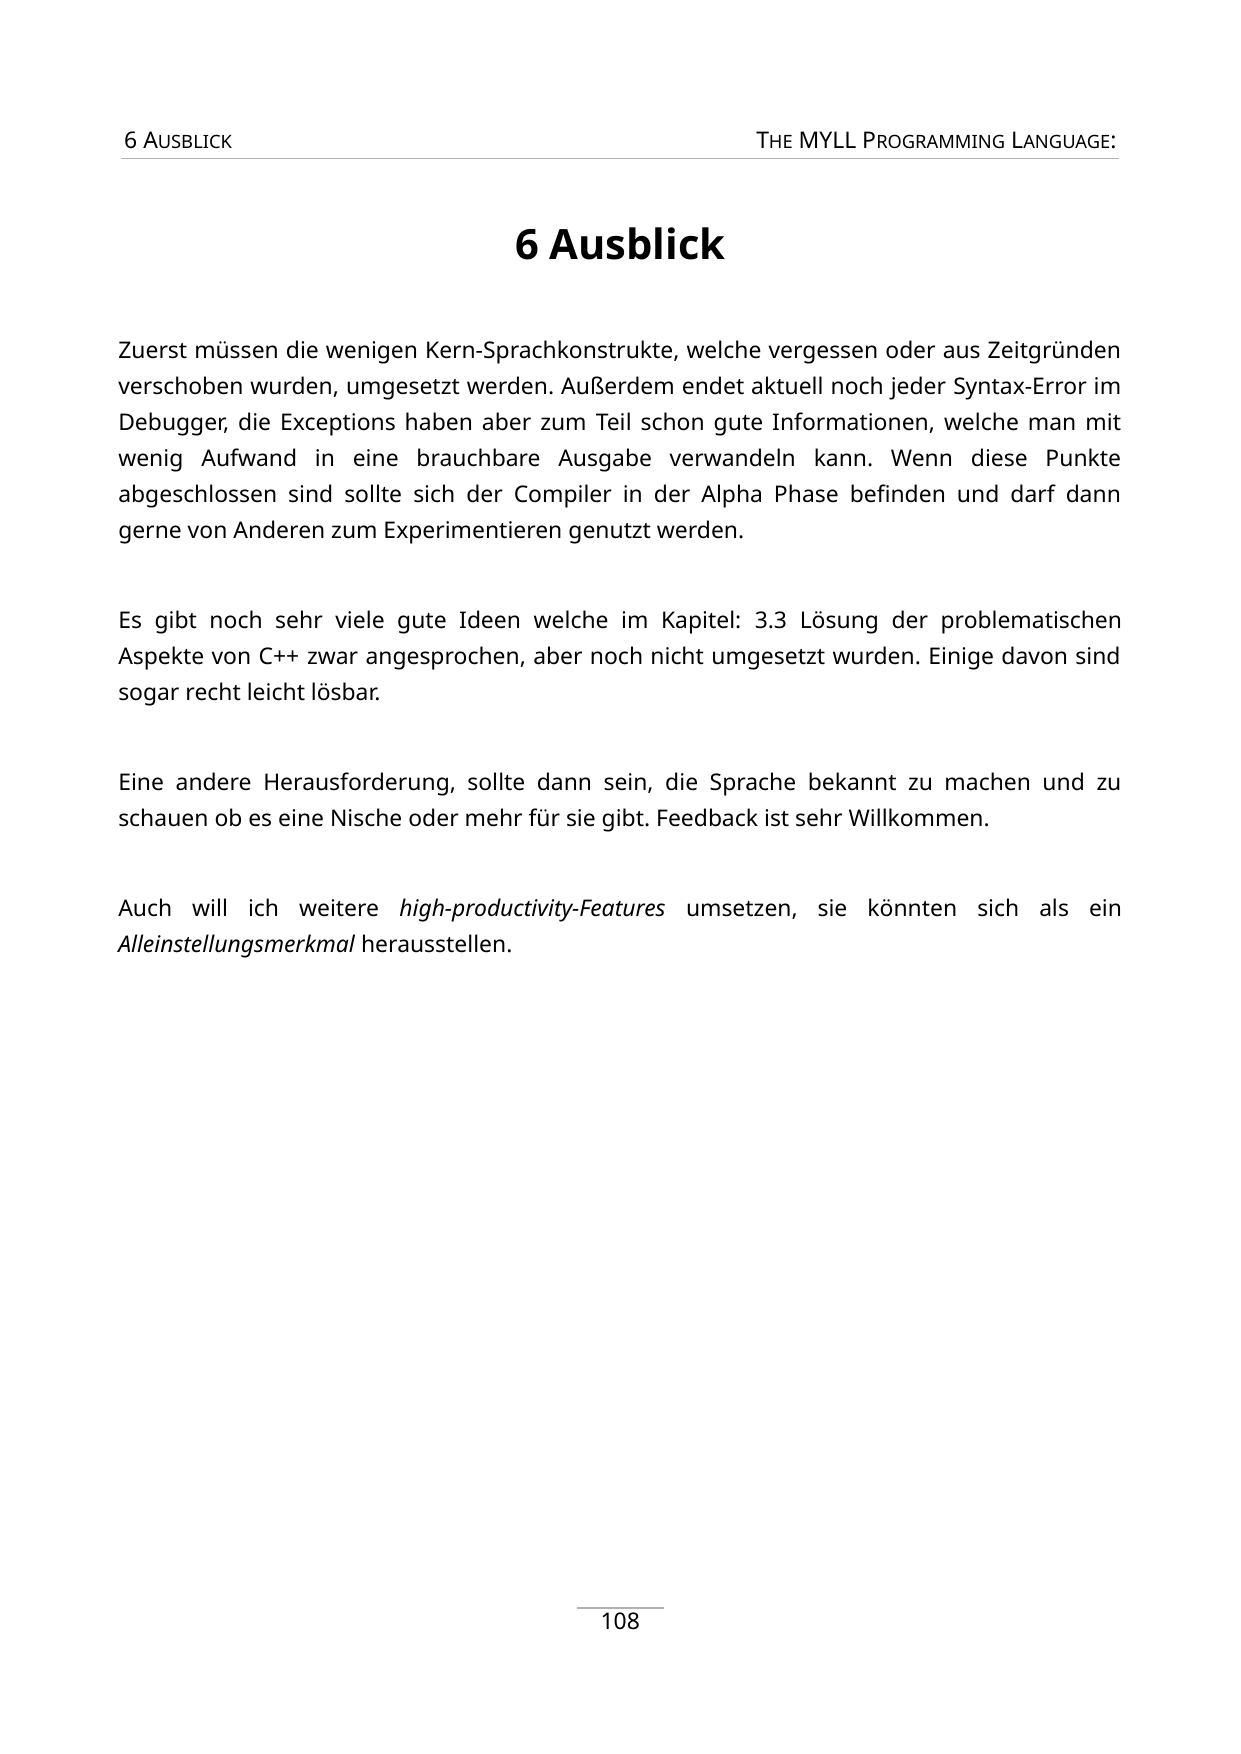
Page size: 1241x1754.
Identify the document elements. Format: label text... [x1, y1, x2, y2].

text Zuerst müssen die wenigen Kern-Sprachkonstrukte, welche vergessen oder aus Zeitgründen verschoben wurden, umgesetzt werden. Außerdem endet aktuell noch jeder Syntax-Error im Debugger, die Exceptions haben aber zum Teil schon gute Informationen, welche man mit wenig Aufwand in eine brauchbare Ausgabe verwandeln kann. Wenn diese Punkte abgeschlossen sind sollte sich der Compiler in der Alpha Phase befinden und darf dann gerne von Anderen zum Experimentieren genutzt werden. [118, 334, 1122, 545]
text Eine andere Herausforderung, sollte dann sein, die Sprache bekannt zu machen und zu schauen ob es eine Nische oder mehr für sie gibt. Feedback ist sehr Willkommen. [118, 766, 1122, 833]
text Es gibt noch sehr viele gute Ideen welche im Kapitel: 3.3 Lösung der problematischen Aspekte von C++ zwar angesprochen, aber noch nicht umgesetzt wurden. Einige davon sind sogar recht leicht lösbar. [118, 604, 1122, 707]
subtitle Ausblick [118, 214, 1122, 271]
text Auch will ich weitere high-productivity-Features umsetzen, sie könnten sich als ein Alleinstellungsmerkmal herausstellen. [118, 892, 1122, 959]
